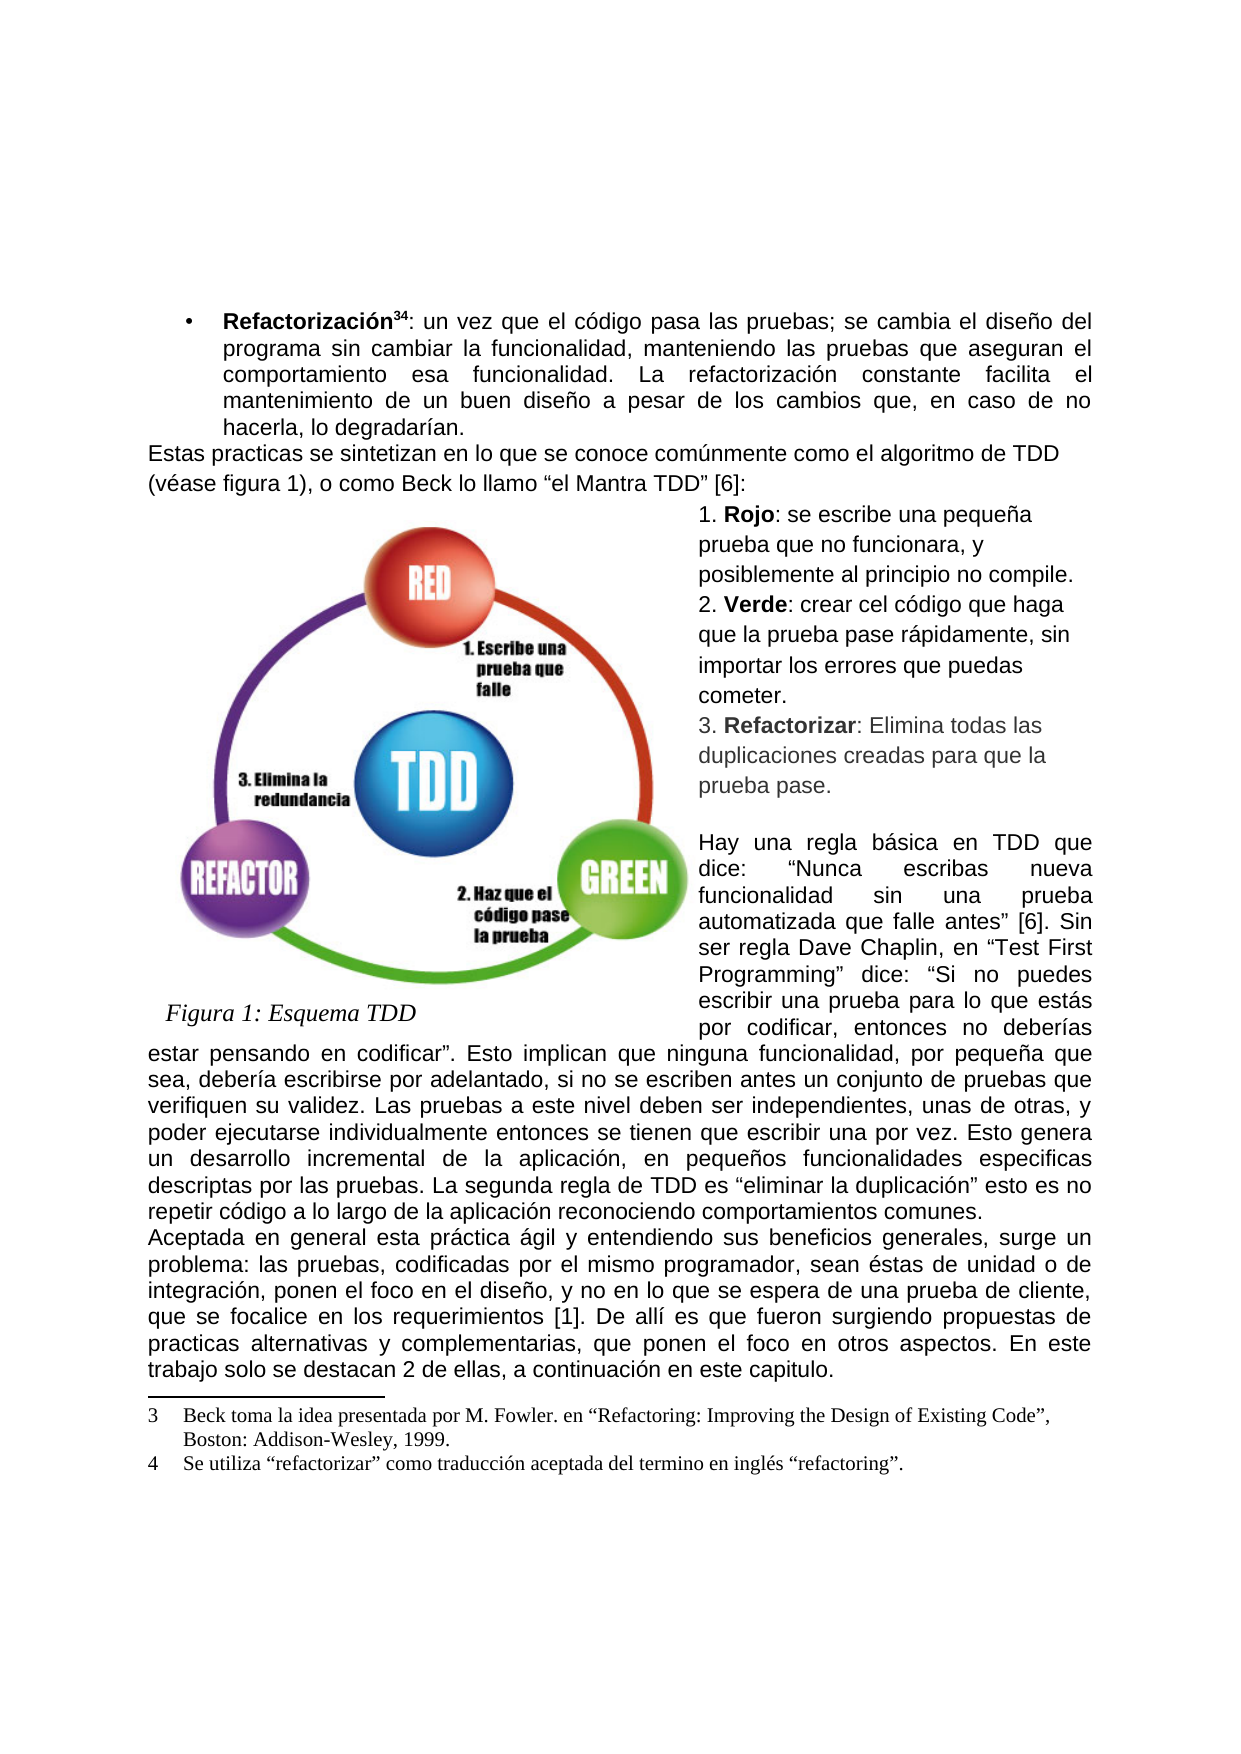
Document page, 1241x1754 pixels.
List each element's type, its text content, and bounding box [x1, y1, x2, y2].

text Aceptada en general esta práctica ágil y entendiendo sus beneficios generales, surge un problema: las pruebas, codificadas por el mismo programador, sean éstas de unidad o de integración, ponen el foco en el diseño, y no en lo que se espera de una prueba de cliente, que se focalice en los requerimientos [1]. De allí es que fueron surgiendo propuestas de practicas alternativas y complementarias, que ponen el foco en otros aspectos. En este trabajo solo se destacan 2 de ellas, a continuación en este capitulo. [148, 1224, 1093, 1382]
text 2. Verde: crear cel código que haga que la prueba pase rápidamente, sin importar los errores que puedas cometer. [699, 591, 1093, 708]
picture [165, 520, 699, 999]
list Beck toma la idea presentada por M. Fowler. en “Refactoring: Improving the Design of Existing Code”, Boston: Addison-Wesley, 1999. [148, 1403, 1093, 1451]
text 3. Refactorizar: Elimina todas las duplicaciones creadas para que la prueba pase. [699, 712, 1093, 799]
list Se utiliza “refactorizar” como traducción aceptada del termino en inglés “refactoring”. [148, 1451, 1093, 1475]
text Figura 1: Esquema TDD [165, 999, 698, 1027]
text 1. Rojo: se escribe una pequeña prueba que no funcionara, y posiblemente al principio no compile. [148, 501, 1093, 587]
text Estas practicas se sintetizan en lo que se conoce comúnmente como el algoritmo de TDD (véase figura 1), o como Beck lo llamo “el Mantra TDD” [6]: [148, 440, 1093, 497]
text Hay una regla básica en TDD que dice: “Nunca escribas nueva funcionalidad sin una prueba automatizada que falle antes” [6]. Sin ser regla Dave Chaplin, en “Test First Programming” dice: “Si no puedes escribir una prueba para lo que estás por codificar, entonces no deberías estar pensando en codificar”. Esto implican que ninguna funcionalidad, por pequeña que sea, debería escribirse por adelantado, si no se escriben antes un conjunto de pruebas que verifiquen su validez. Las pruebas a este nivel deben ser independientes, unas de otras, y poder ejecutarse individualmente entonces se tienen que escribir una por vez. Esto genera un desarrollo incremental de la aplicación, en pequeños funcionalidades especificas descriptas por las pruebas. La segunda regla de TDD es “eliminar la duplicación” esto es no repetir código a lo largo de la aplicación reconociendo comportamientos comunes. [148, 829, 1093, 1224]
list Refactorización: un vez que el código pasa las pruebas; se cambia el diseño del programa sin cambiar la funcionalidad, manteniendo las pruebas que aseguran el comportamiento esa funcionalidad. La refactorización constante facilita el mantenimiento de un buen diseño a pesar de los cambios que, en caso de no hacerla, lo degradarían. [185, 308, 1093, 440]
